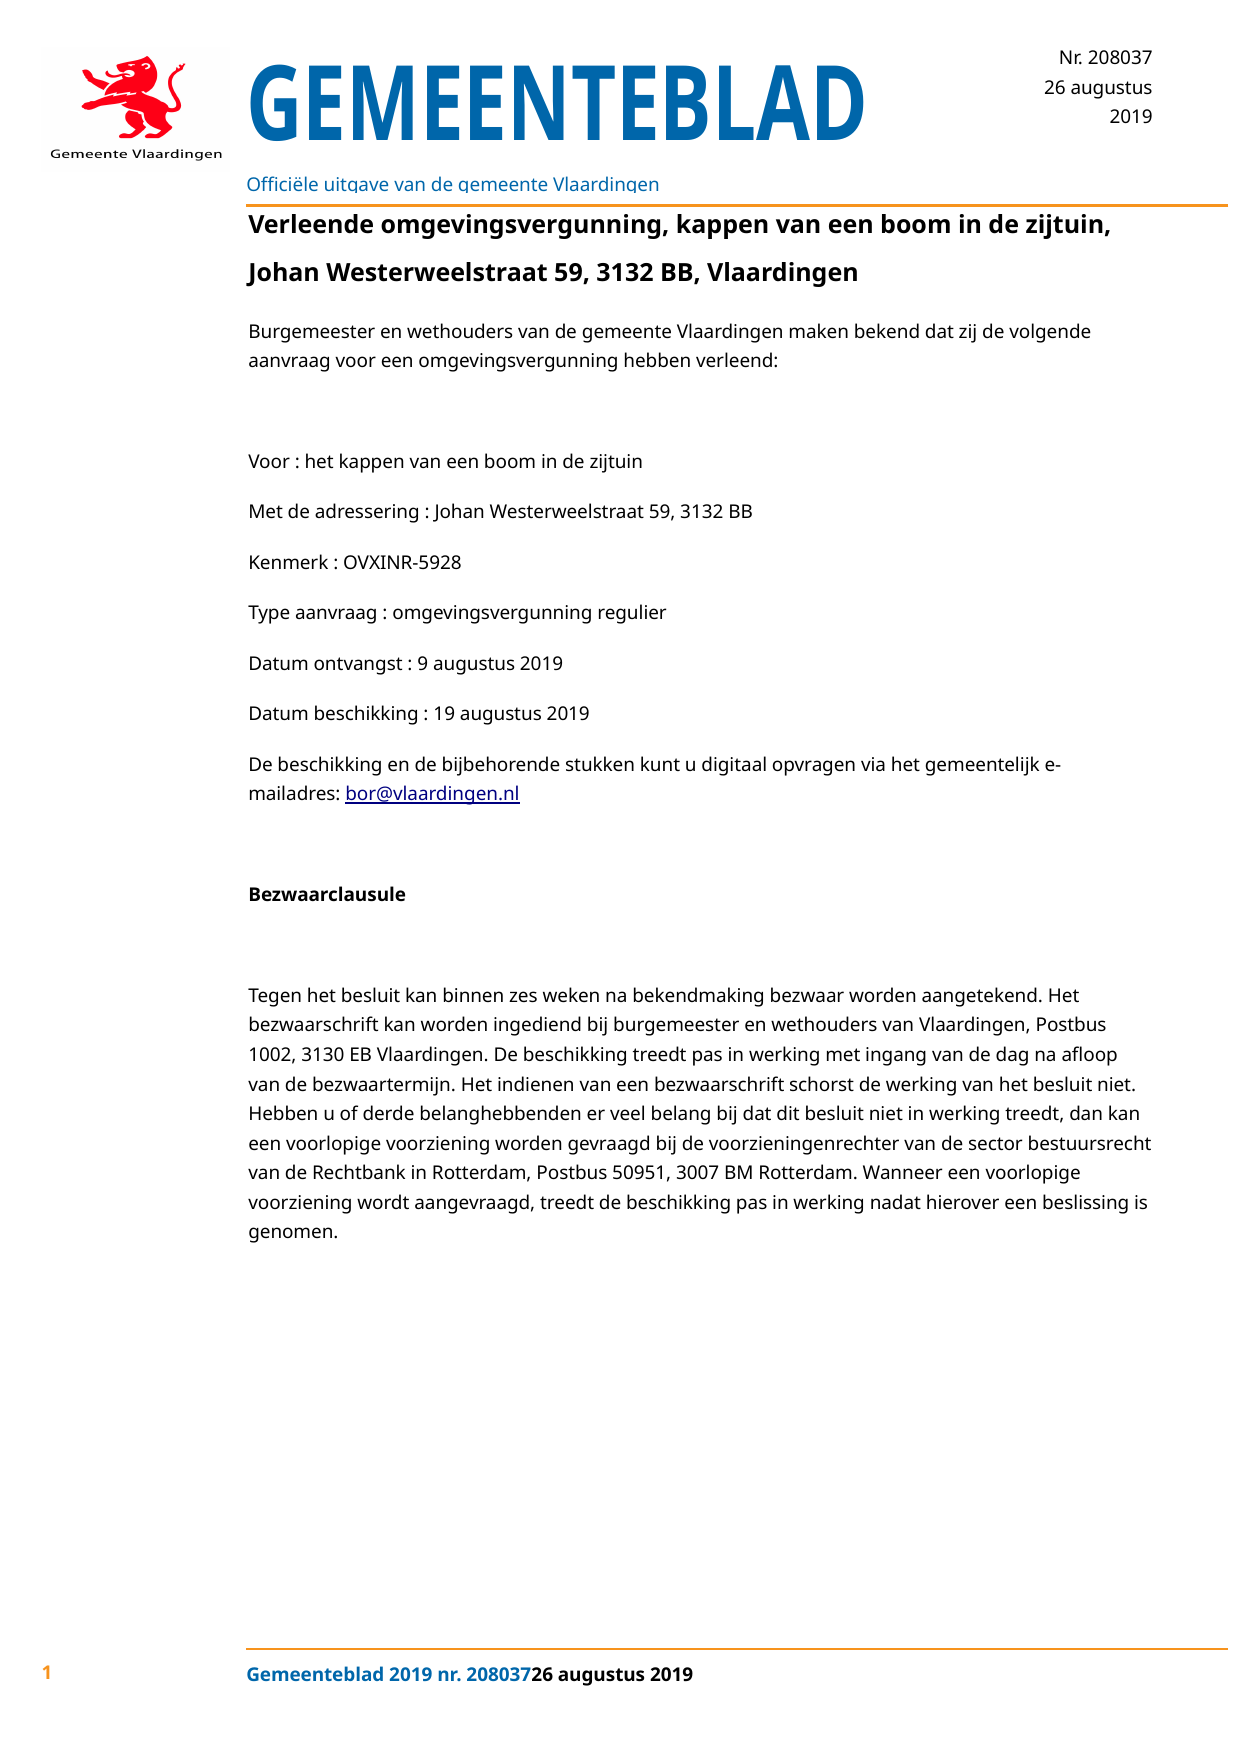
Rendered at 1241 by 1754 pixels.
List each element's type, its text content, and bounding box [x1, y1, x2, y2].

text Type aanvraag : omgevingsvergunning regulier [248, 599, 1152, 625]
picture [41, 47, 231, 172]
text Burgemeester en wethouders van de gemeente Vlaardingen maken bekend dat zij de volgende aanvraag voor een omgevingsvergunning hebben verleend: [248, 318, 1152, 373]
text Bezwaarclausule [248, 881, 1152, 907]
text Tegen het besluit kan binnen zes weken na bekendmaking bezwaar worden aangetekend. Het bezwaarschrift kan worden ingediend bij burgemeester en wethouders van Vlaardingen, Postbus 1002, 3130 EB Vlaardingen. De beschikking treedt pas in werking met ingang van de dag na afloop van de bezwaartermijn. Het indienen van een bezwaarschrift schorst de werking van het besluit niet. Hebben u of derde belanghebbenden er veel belang bij dat dit besluit niet in werking treedt, dan kan een voorlopige voorziening worden gevraagd bij de voorzieningenrechter van de sector bestuursrecht van de Rechtbank in Rotterdam, Postbus 50951, 3007 BM Rotterdam. Wanneer een voorlopige voorziening wordt aangevraagd, treedt de beschikking pas in werking nadat hierover een beslissing is genomen. [248, 982, 1152, 1244]
text Met de adressering : Johan Westerweelstraat 59, 3132 BB [248, 499, 1152, 524]
text Voor : het kappen van een boom in de zijtuin [248, 448, 1152, 474]
text Kenmerk : OVXINR-5928 [248, 549, 1152, 575]
text Datum ontvangst : 9 augustus 2019 [248, 650, 1152, 676]
text Verleende omgevingsvergunning, kappen van een boom in de zijtuin, Johan Westerweelstraat 59, 3132 BB, Vlaardingen [248, 207, 1152, 288]
text Datum beschikking : 19 augustus 2019 [248, 700, 1152, 726]
text De beschikking en de bijbehorende stukken kunt u digitaal opvragen via het gemeentelijk e-mailadres: bor@vlaardingen.nl [248, 751, 1152, 806]
